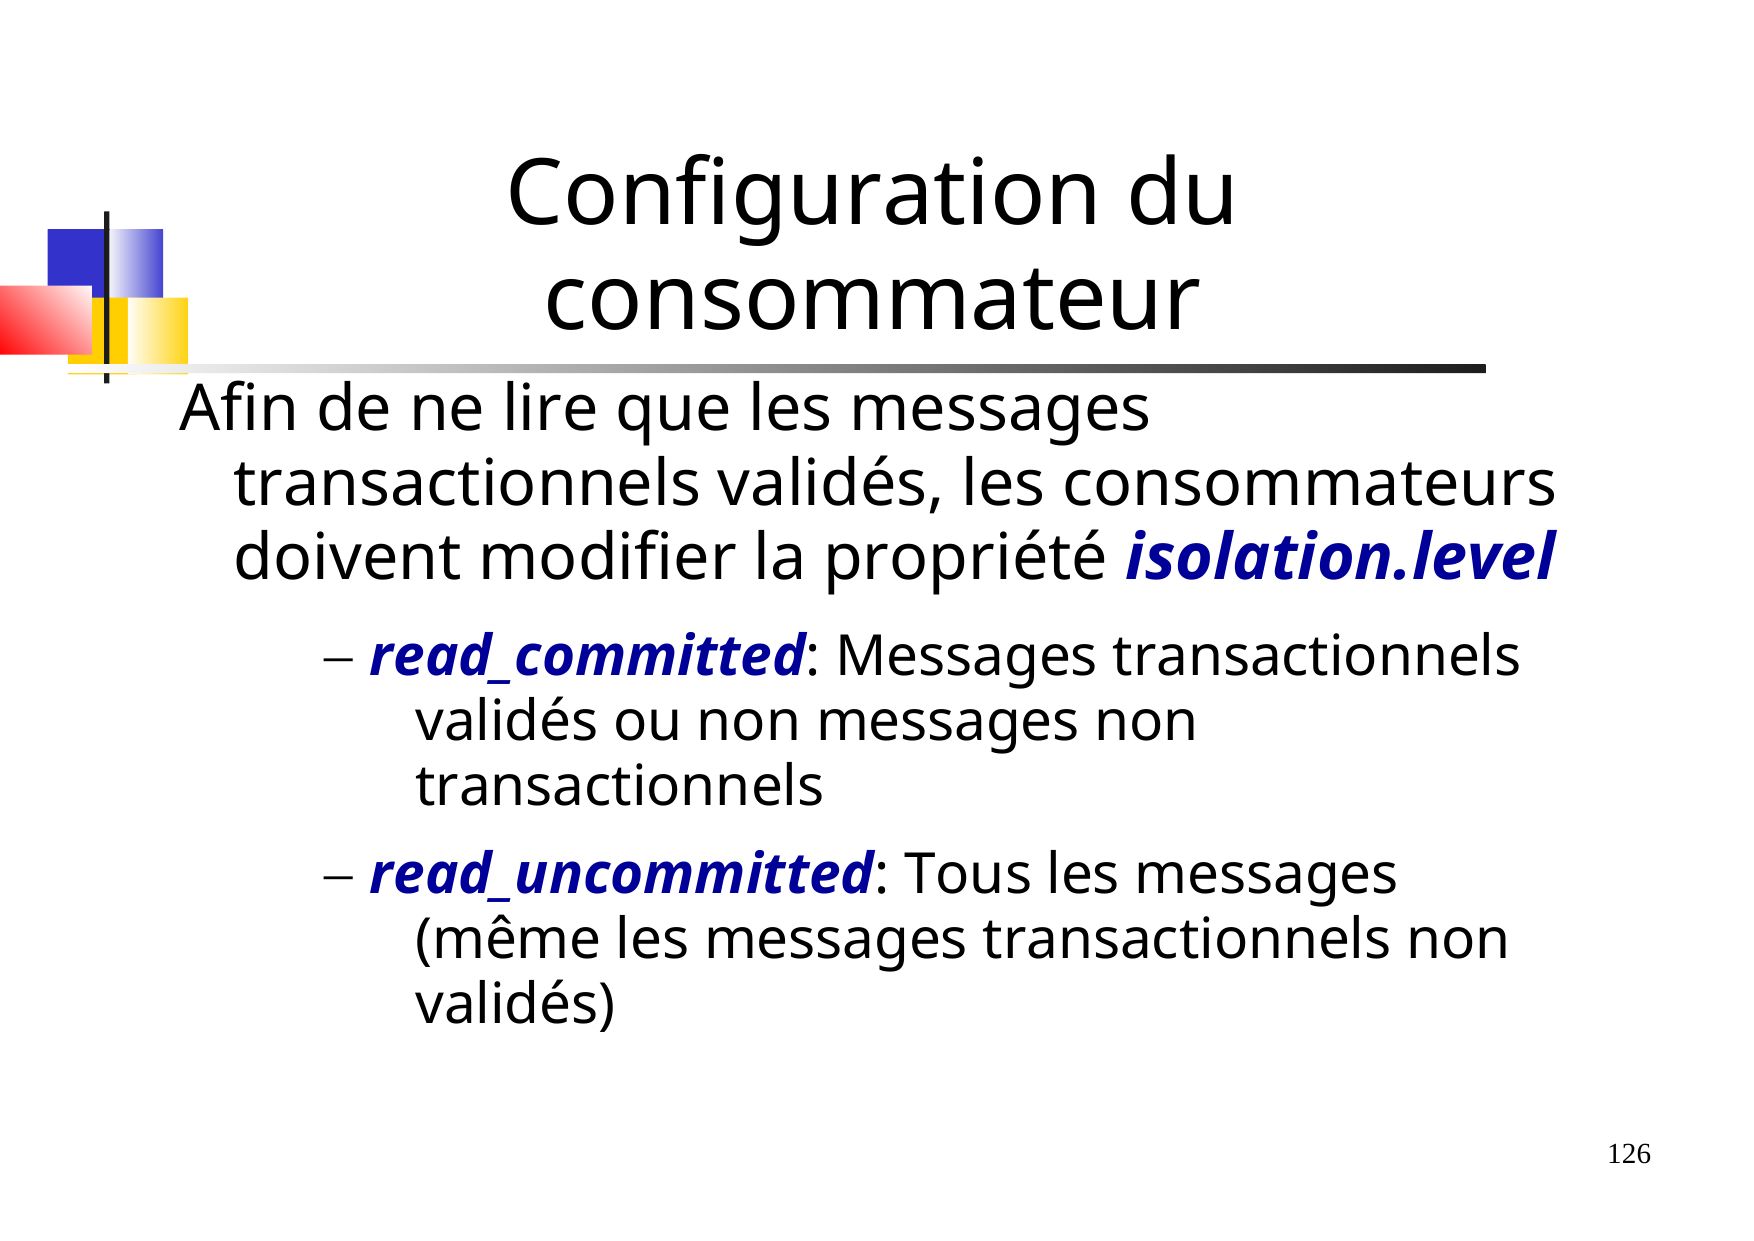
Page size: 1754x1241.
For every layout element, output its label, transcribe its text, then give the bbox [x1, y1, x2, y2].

title Configuration du consommateur [179, 139, 1567, 351]
list Afin de ne lire que les messages transactionnels validés, les consommateurs doivent modifier la propriété isolation.level read_committed: Messages transactionnels validés ou non messages non transactionnels read_uncommitted: Tous les messages (même les messages transactionnels non validés) [179, 371, 1567, 1091]
